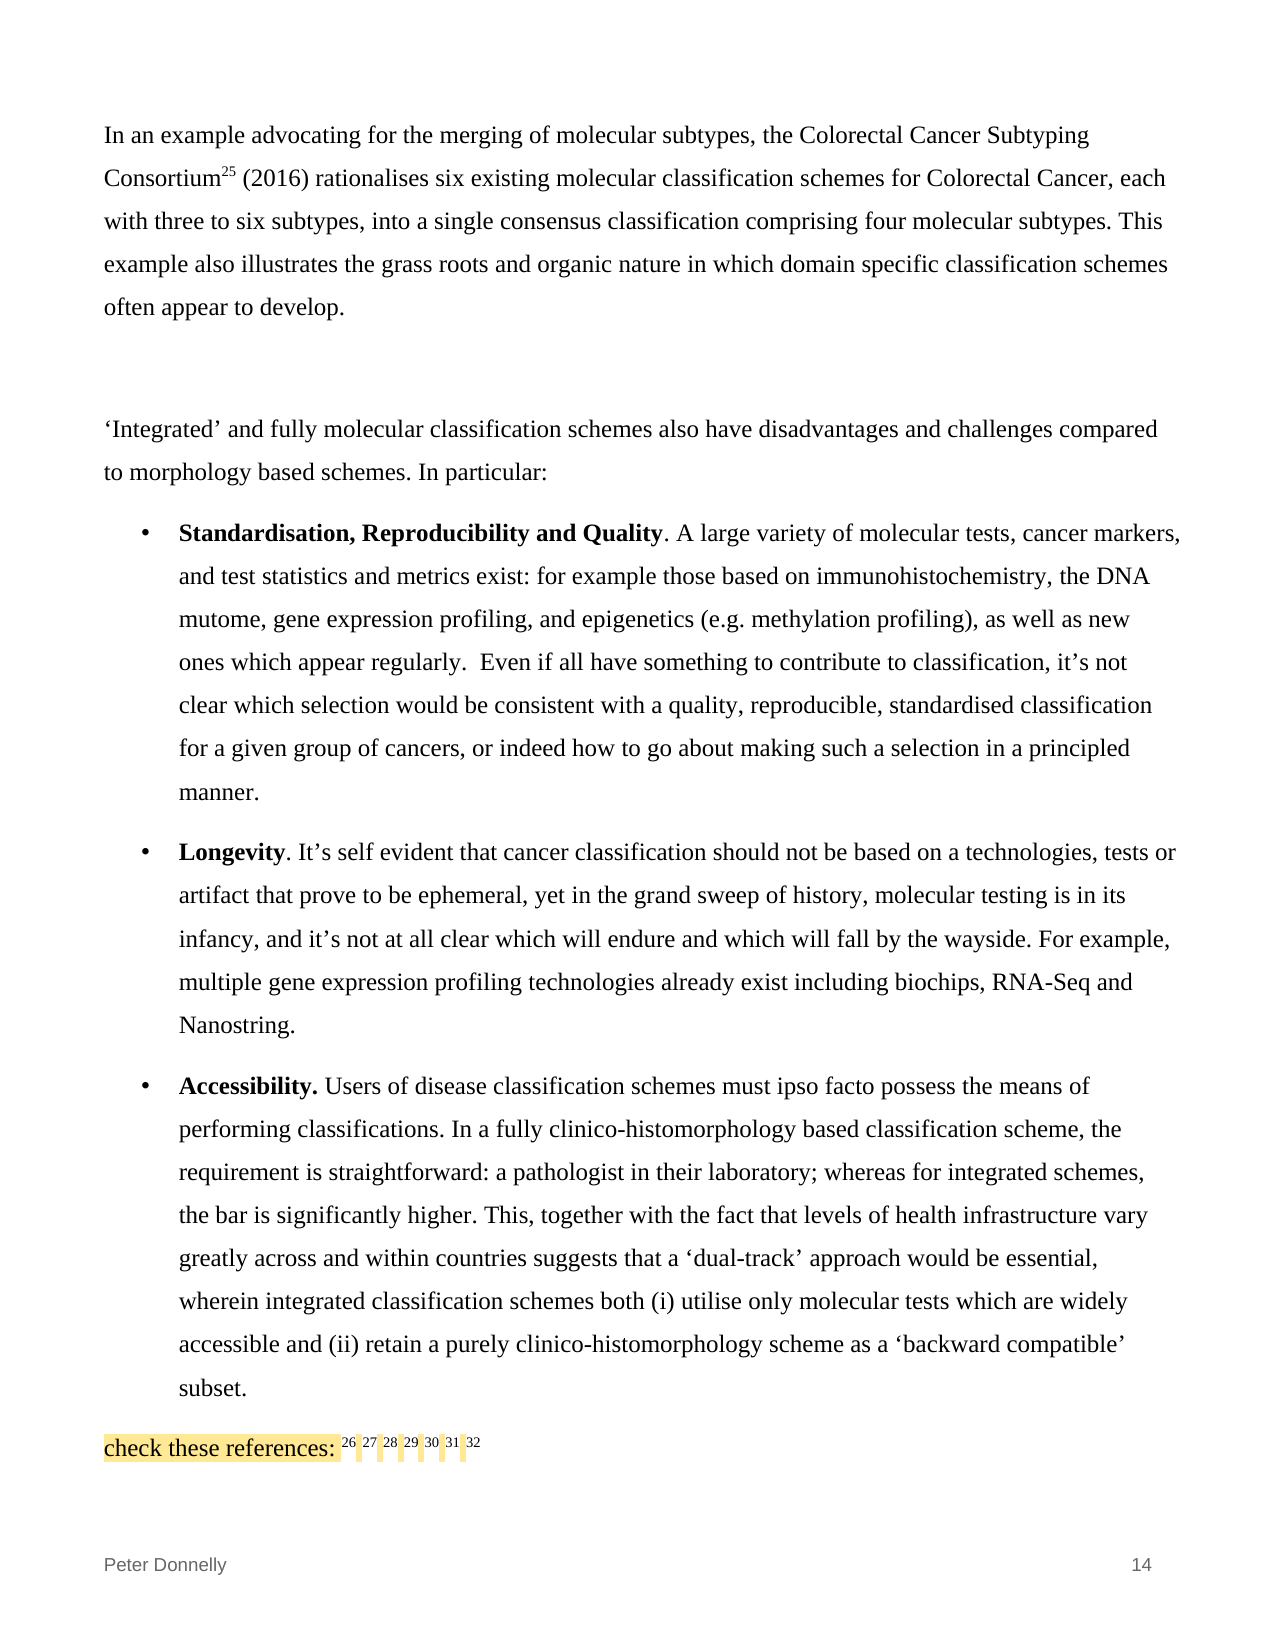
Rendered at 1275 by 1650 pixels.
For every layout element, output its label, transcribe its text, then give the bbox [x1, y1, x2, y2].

list Standardisation, Reproducibility and Quality. A large variety of molecular tests, cancer markers, and test statistics and metrics exist: for example those based on immunohistochemistry, the DNA mutome, gene expression profiling, and epigenetics (e.g. methylation profiling), as well as new ones which appear regularly. Even if all have something to contribute to classification, it’s not clear which selection would be consistent with a quality, reproducible, standardised classification for a given group of cancers, or indeed how to go about making such a selection in a principled manner. [141, 518, 1181, 805]
list Longevity. It’s self evident that cancer classification should not be based on a technologies, tests or artifact that prove to be ephemeral, yet in the grand sweep of history, molecular testing is in its infancy, and it’s not at all clear which will endure and which will fall by the wayside. For example, multiple gene expression profiling technologies already exist including biochips, RNA-Seq and Nanostring. [141, 837, 1181, 1039]
text In an example advocating for the merging of molecular subtypes, the Colorectal Cancer Subtyping Consortium (2016) rationalises six existing molecular classification schemes for Colorectal Cancer, each with three to six subtypes, into a single consensus classification comprising four molecular subtypes. This example also illustrates the grass roots and organic nature in which domain specific classification schemes often appear to develop. [103, 120, 1181, 321]
list Accessibility. Users of disease classification schemes must ipso facto possess the means of performing classifications. In a fully clinico-histomorphology based classification scheme, the requirement is straightforward: a pathologist in their laboratory; whereas for integrated schemes, the bar is significantly higher. This, together with the fact that levels of health infrastructure vary greatly across and within countries suggests that a ‘dual-track’ approach would be essential, wherein integrated classification schemes both (i) utilise only molecular tests which are widely accessible and (ii) retain a purely clinico-histomorphology scheme as a ‘backward compatible’ subset. [141, 1071, 1181, 1401]
text ‘Integrated’ and fully molecular classification schemes also have disadvantages and challenges compared to morphology based schemes. In particular: [103, 414, 1181, 486]
text check these references: [103, 1433, 1181, 1462]
